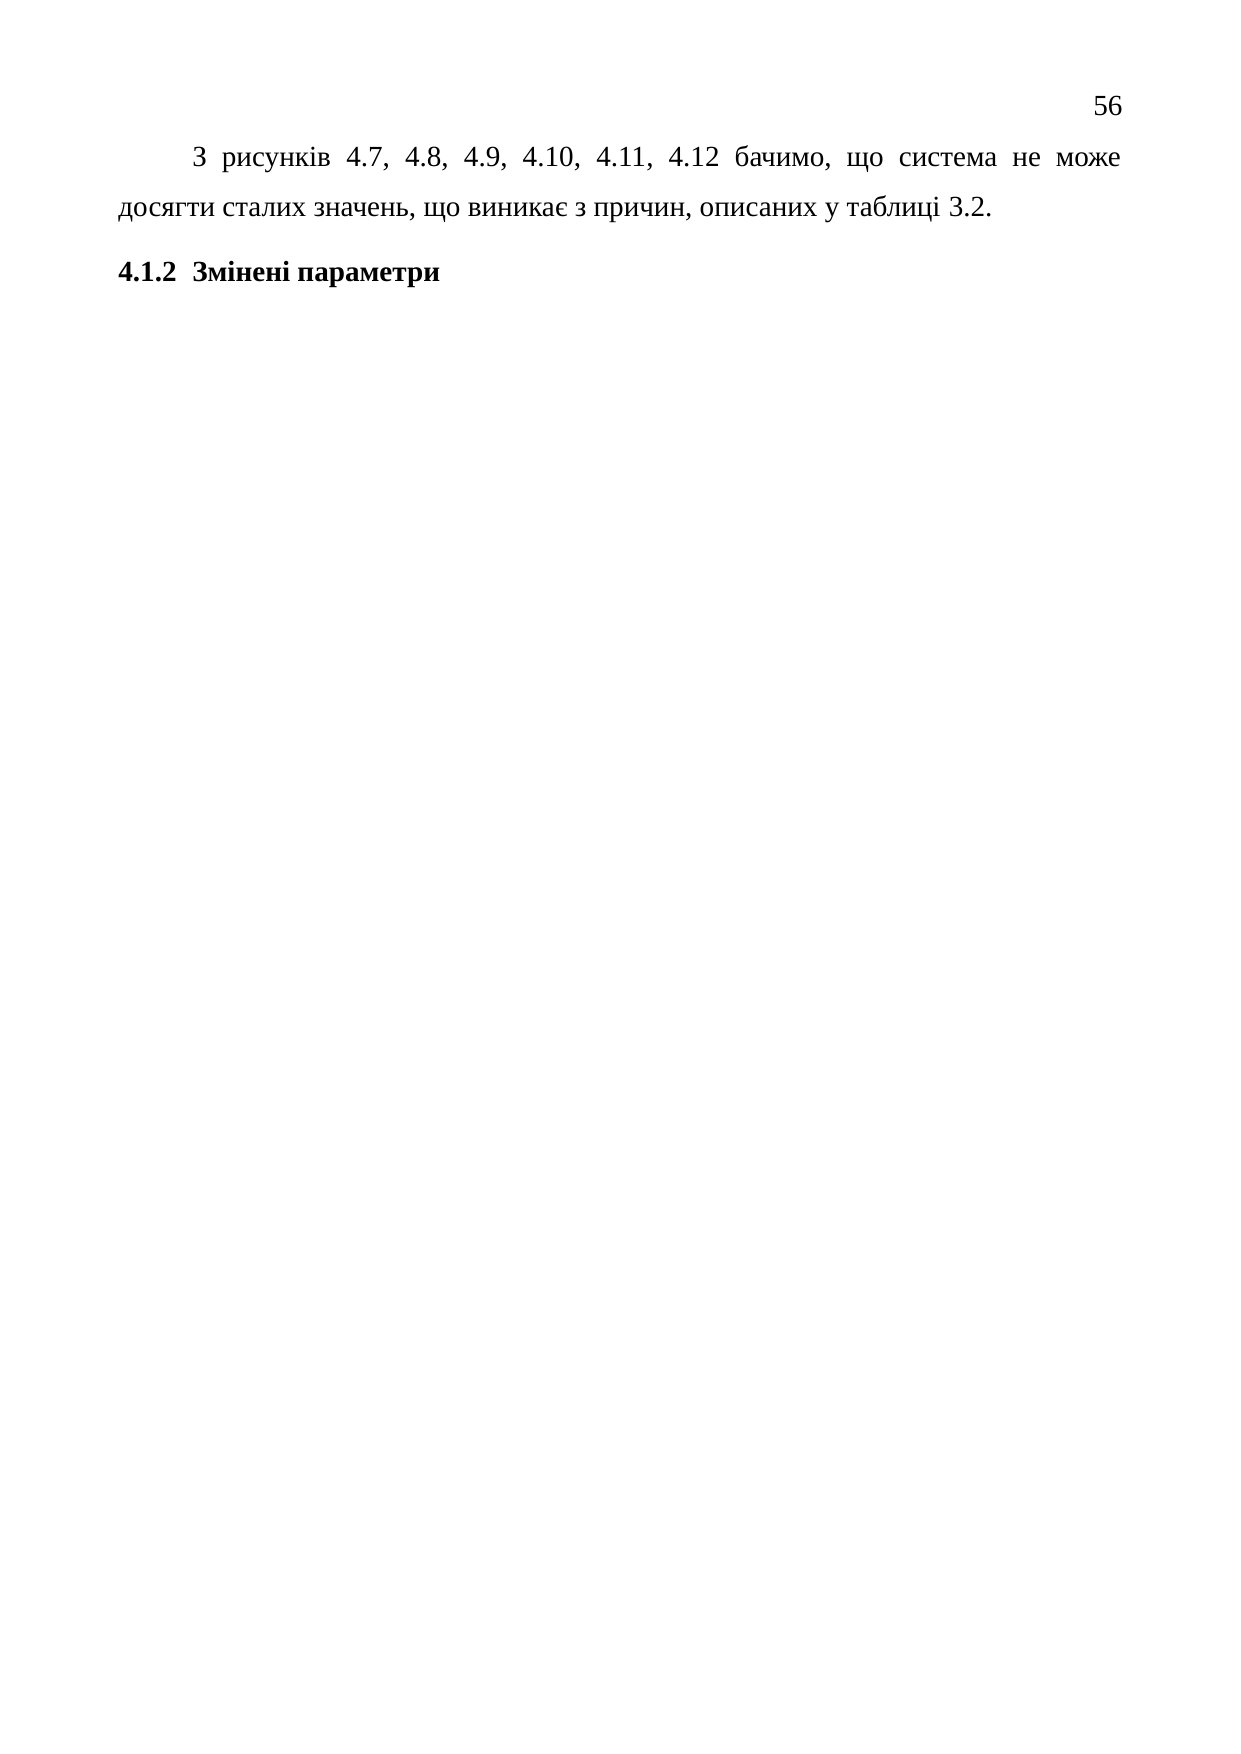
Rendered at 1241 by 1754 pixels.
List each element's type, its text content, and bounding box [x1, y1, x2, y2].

subtitle Змінені параметри [118, 254, 1122, 287]
text З рисунків 4.7, 4.8, 4.9, 4.10, 4.11, 4.12 бачимо, що система не може досягти сталих значень, що виникає з причин, описаних у таблиці 3.2. [118, 139, 1122, 223]
